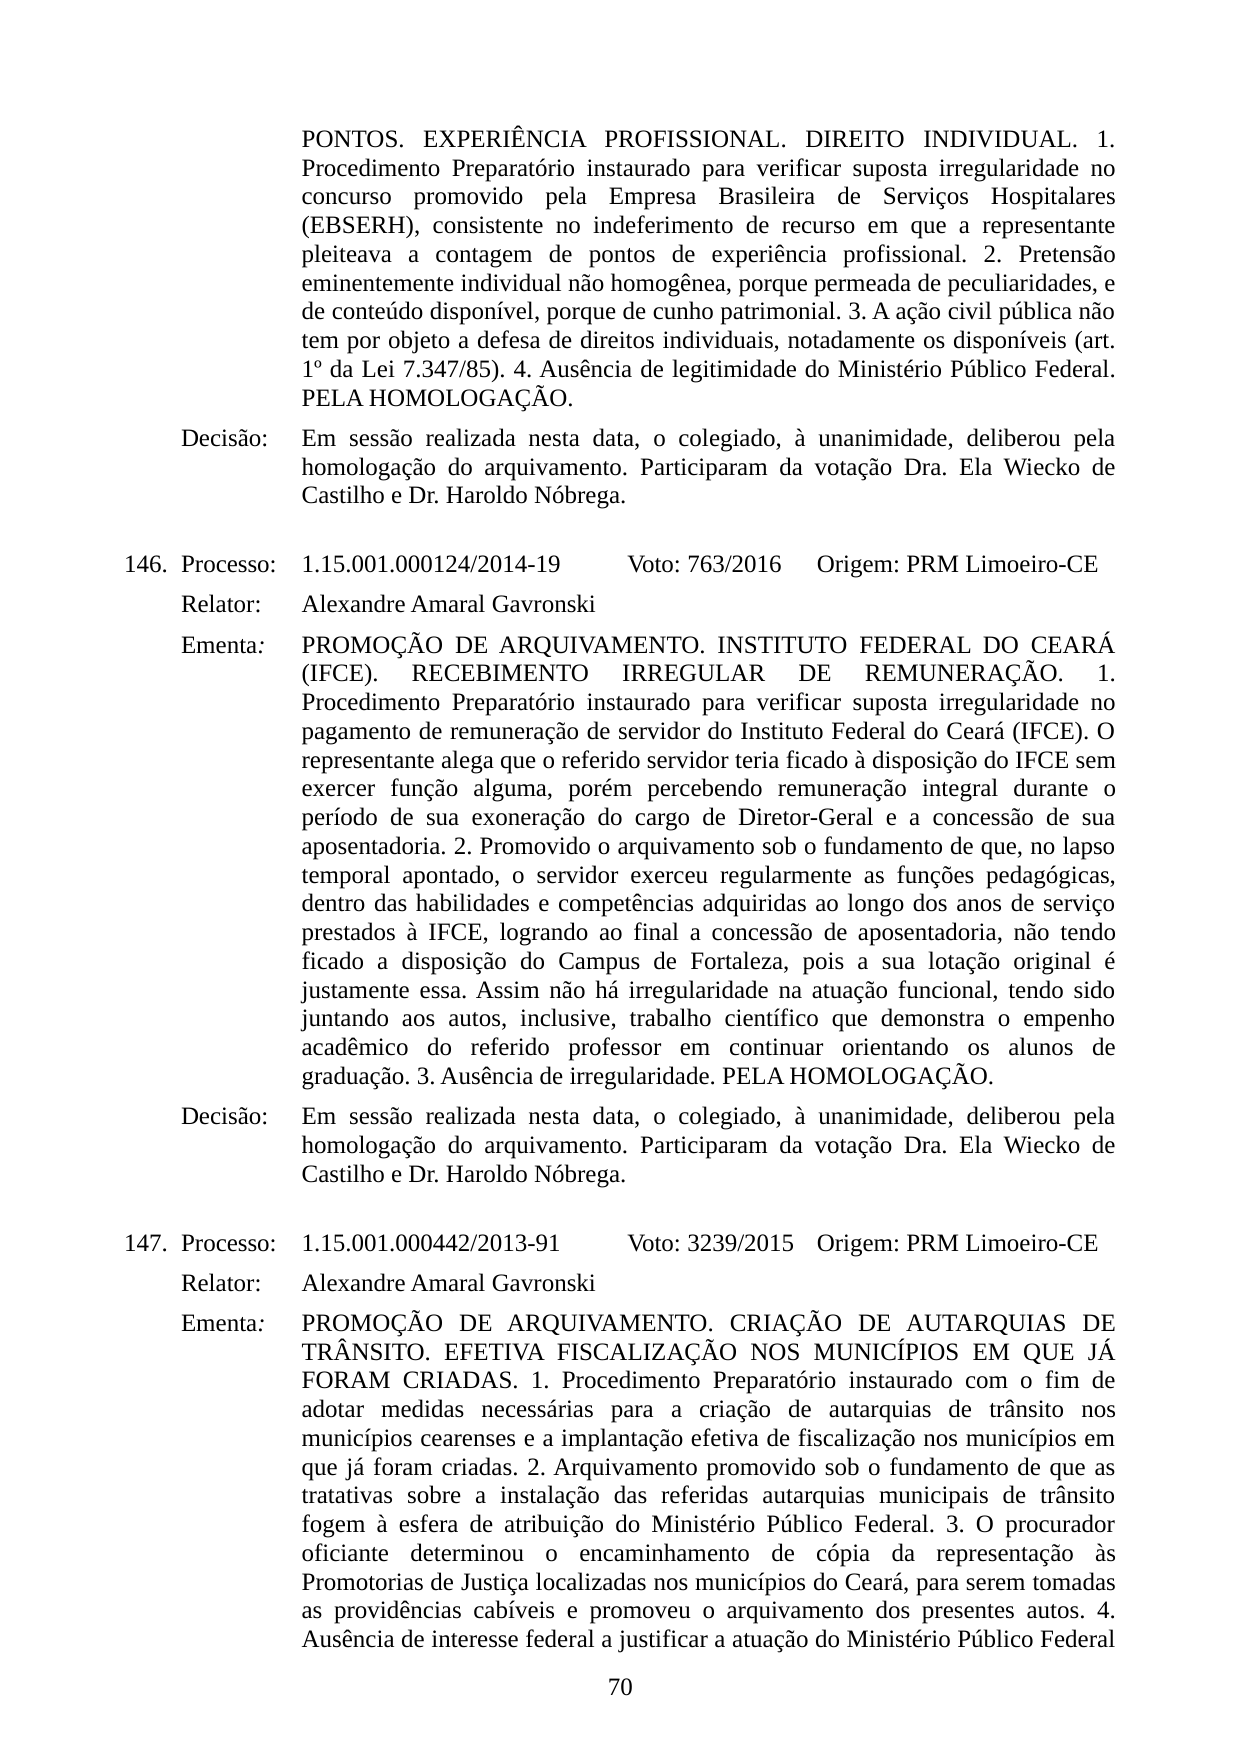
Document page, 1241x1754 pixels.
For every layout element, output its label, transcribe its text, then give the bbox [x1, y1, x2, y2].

table_header Origem: PRM Limoeiro-CE [811, 544, 1122, 584]
table_cell [118, 584, 175, 624]
table_cell [118, 1302, 175, 1659]
table_header Processo: [175, 1222, 296, 1262]
table_cell Alexandre Amaral Gavronski [296, 1262, 1122, 1302]
table_cell PONTOS. EXPERIÊNCIA PROFISSIONAL. DIREITO INDIVIDUAL. 1. Procedimento Preparatório instaurado para verificar suposta irregularidade no concurso promovido pela Empresa Brasileira de Serviços Hospitalares (EBSERH), consistente no indeferimento de recurso em que a representante pleiteava a contagem de pontos de experiência profissional. 2. Pretensão eminentemente individual não homogênea, porque permeada de peculiaridades, e de conteúdo disponível, porque de cunho patrimonial. 3. A ação civil pública não tem por objeto a defesa de direitos individuais, notadamente os disponíveis (art. 1º da Lei 7.347/85). 4. Ausência de legitimidade do Ministério Público Federal. PELA HOMOLOGAÇÃO. [296, 118, 1122, 417]
table_cell Em sessão realizada nesta data, o colegiado, à unanimidade, deliberou pela homologação do arquivamento. Participaram da votação Dra. Ela Wiecko de Castilho e Dr. Haroldo Nóbrega. [296, 417, 1122, 515]
table_cell [118, 1095, 175, 1193]
table_cell Relator: [175, 1262, 296, 1302]
table_header Voto: 3239/2015 [621, 1222, 811, 1262]
table_cell [118, 417, 175, 515]
table_cell [118, 118, 175, 417]
table_cell Relator: [175, 584, 296, 624]
table_cell Decisão: [175, 1095, 296, 1193]
table_cell [118, 1262, 175, 1302]
table_header Processo: [175, 544, 296, 584]
table_cell Ementa: [175, 1302, 296, 1659]
table_header 147. [118, 1222, 175, 1262]
table_header 1.15.001.000442/2013-91 [296, 1222, 621, 1262]
table_cell Ementa: [175, 624, 296, 1095]
table_cell Alexandre Amaral Gavronski [296, 584, 1122, 624]
table_header Voto: 763/2016 [621, 544, 811, 584]
table_header Origem: PRM Limoeiro-CE [811, 1222, 1122, 1262]
table_cell [175, 118, 296, 417]
table_cell Em sessão realizada nesta data, o colegiado, à unanimidade, deliberou pela homologação do arquivamento. Participaram da votação Dra. Ela Wiecko de Castilho e Dr. Haroldo Nóbrega. [296, 1095, 1122, 1193]
table_cell PROMOÇÃO DE ARQUIVAMENTO. INSTITUTO FEDERAL DO CEARÁ (IFCE). RECEBIMENTO IRREGULAR DE REMUNERAÇÃO. 1. Procedimento Preparatório instaurado para verificar suposta irregularidade no pagamento de remuneração de servidor do Instituto Federal do Ceará (IFCE). O representante alega que o referido servidor teria ficado à disposição do IFCE sem exercer função alguma, porém percebendo remuneração integral durante o período de sua exoneração do cargo de Diretor-Geral e a concessão de sua aposentadoria. 2. Promovido o arquivamento sob o fundamento de que, no lapso temporal apontado, o servidor exerceu regularmente as funções pedagógicas, dentro das habilidades e competências adquiridas ao longo dos anos de serviço prestados à IFCE, logrando ao final a concessão de aposentadoria, não tendo ficado a disposição do Campus de Fortaleza, pois a sua lotação original é justamente essa. Assim não há irregularidade na atuação funcional, tendo sido juntando aos autos, inclusive, trabalho científico que demonstra o empenho acadêmico do referido professor em continuar orientando os alunos de graduação. 3. Ausência de irregularidade. PELA HOMOLOGAÇÃO. [296, 624, 1122, 1095]
table_cell PROMOÇÃO DE ARQUIVAMENTO. CRIAÇÃO DE AUTARQUIAS DE TRÂNSITO. EFETIVA FISCALIZAÇÃO NOS MUNICÍPIOS EM QUE JÁ FORAM CRIADAS. 1. Procedimento Preparatório instaurado com o fim de adotar medidas necessárias para a criação de autarquias de trânsito nos municípios cearenses e a implantação efetiva de fiscalização nos municípios em que já foram criadas. 2. Arquivamento promovido sob o fundamento de que as tratativas sobre a instalação das referidas autarquias municipais de trânsito fogem à esfera de atribuição do Ministério Público Federal. 3. O procurador oficiante determinou o encaminhamento de cópia da representação às Promotorias de Justiça localizadas nos municípios do Ceará, para serem tomadas as providências cabíveis e promoveu o arquivamento dos presentes autos. 4. Ausência de interesse federal a justificar a atuação do Ministério Público Federal [296, 1302, 1122, 1659]
table_cell [118, 624, 175, 1095]
table_header 146. [118, 544, 175, 584]
table_header 1.15.001.000124/2014-19 [296, 544, 621, 584]
table_cell Decisão: [175, 417, 296, 515]
